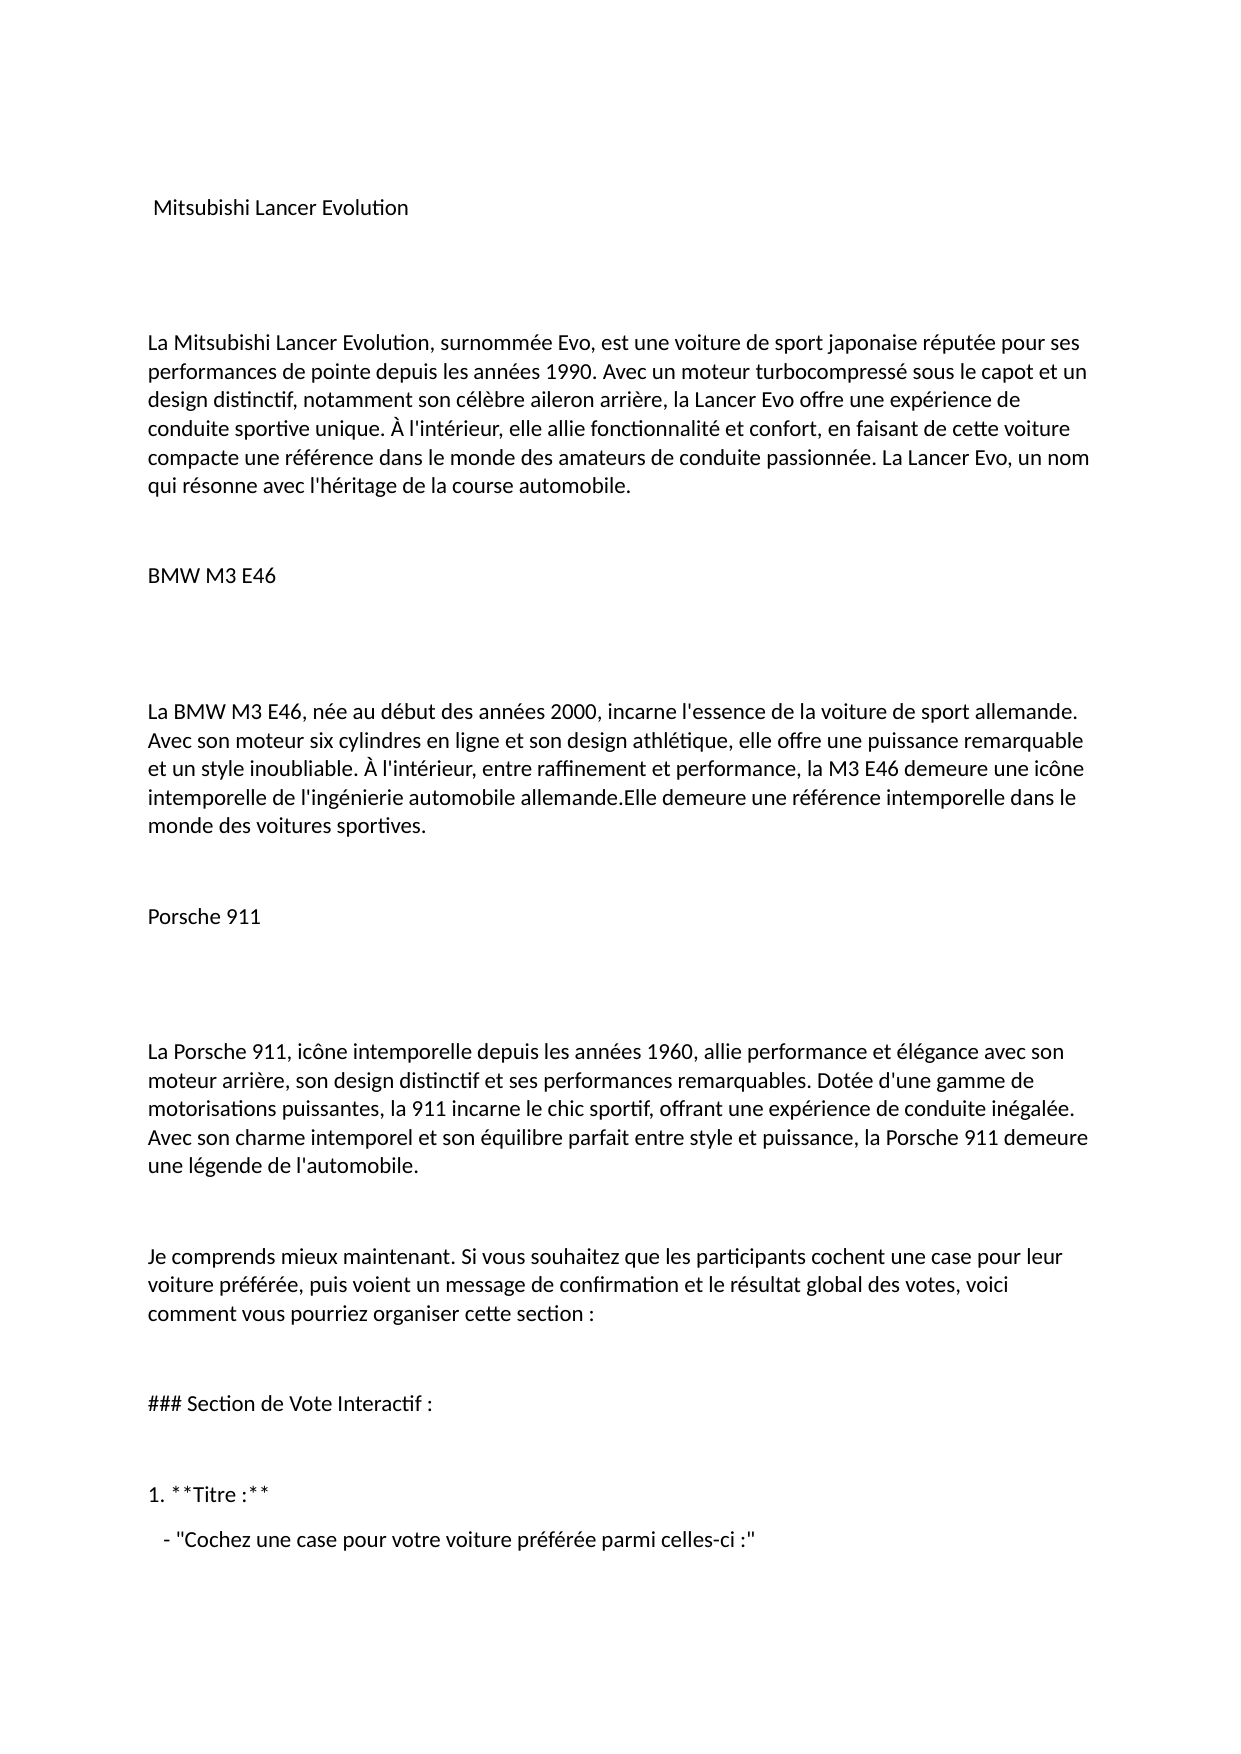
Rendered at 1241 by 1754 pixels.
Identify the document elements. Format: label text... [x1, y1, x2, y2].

text Porsche 911 [148, 902, 1093, 930]
text Je comprends mieux maintenant. Si vous souhaitez que les participants cochent une case pour leur voiture préférée, puis voient un message de confirmation et le résultat global des votes, voici comment vous pourriez organiser cette section : [148, 1242, 1093, 1327]
text ### Section de Vote Interactif : [148, 1389, 1093, 1417]
text 1. **Titre :** [148, 1480, 1093, 1508]
text La Mitsubishi Lancer Evolution, surnommée Evo, est une voiture de sport japonaise réputée pour ses performances de pointe depuis les années 1990. Avec un moteur turbocompressé sous le capot et un design distinctif, notamment son célèbre aileron arrière, la Lancer Evo offre une expérience de conduite sportive unique. À l'intérieur, elle allie fonctionnalité et confort, en faisant de cette voiture compacte une référence dans le monde des amateurs de conduite passionnée. La Lancer Evo, un nom qui résonne avec l'héritage de la course automobile. [148, 328, 1093, 499]
text Mitsubishi Lancer Evolution [148, 193, 1093, 221]
text - "Cochez une case pour votre voiture préférée parmi celles-ci :" [148, 1525, 1093, 1553]
text La BMW M3 E46, née au début des années 2000, incarne l'essence de la voiture de sport allemande. Avec son moteur six cylindres en ligne et son design athlétique, elle offre une puissance remarquable et un style inoubliable. À l'intérieur, entre raffinement et performance, la M3 E46 demeure une icône intemporelle de l'ingénierie automobile allemande.Elle demeure une référence intemporelle dans le monde des voitures sportives. [148, 697, 1093, 839]
text BMW M3 E46 [148, 562, 1093, 589]
text La Porsche 911, icône intemporelle depuis les années 1960, allie performance et élégance avec son moteur arrière, son design distinctif et ses performances remarquables. Dotée d'une gamme de motorisations puissantes, la 911 incarne le chic sportif, offrant une expérience de conduite inégalée. Avec son charme intemporel et son équilibre parfait entre style et puissance, la Porsche 911 demeure une légende de l'automobile. [148, 1037, 1093, 1179]
